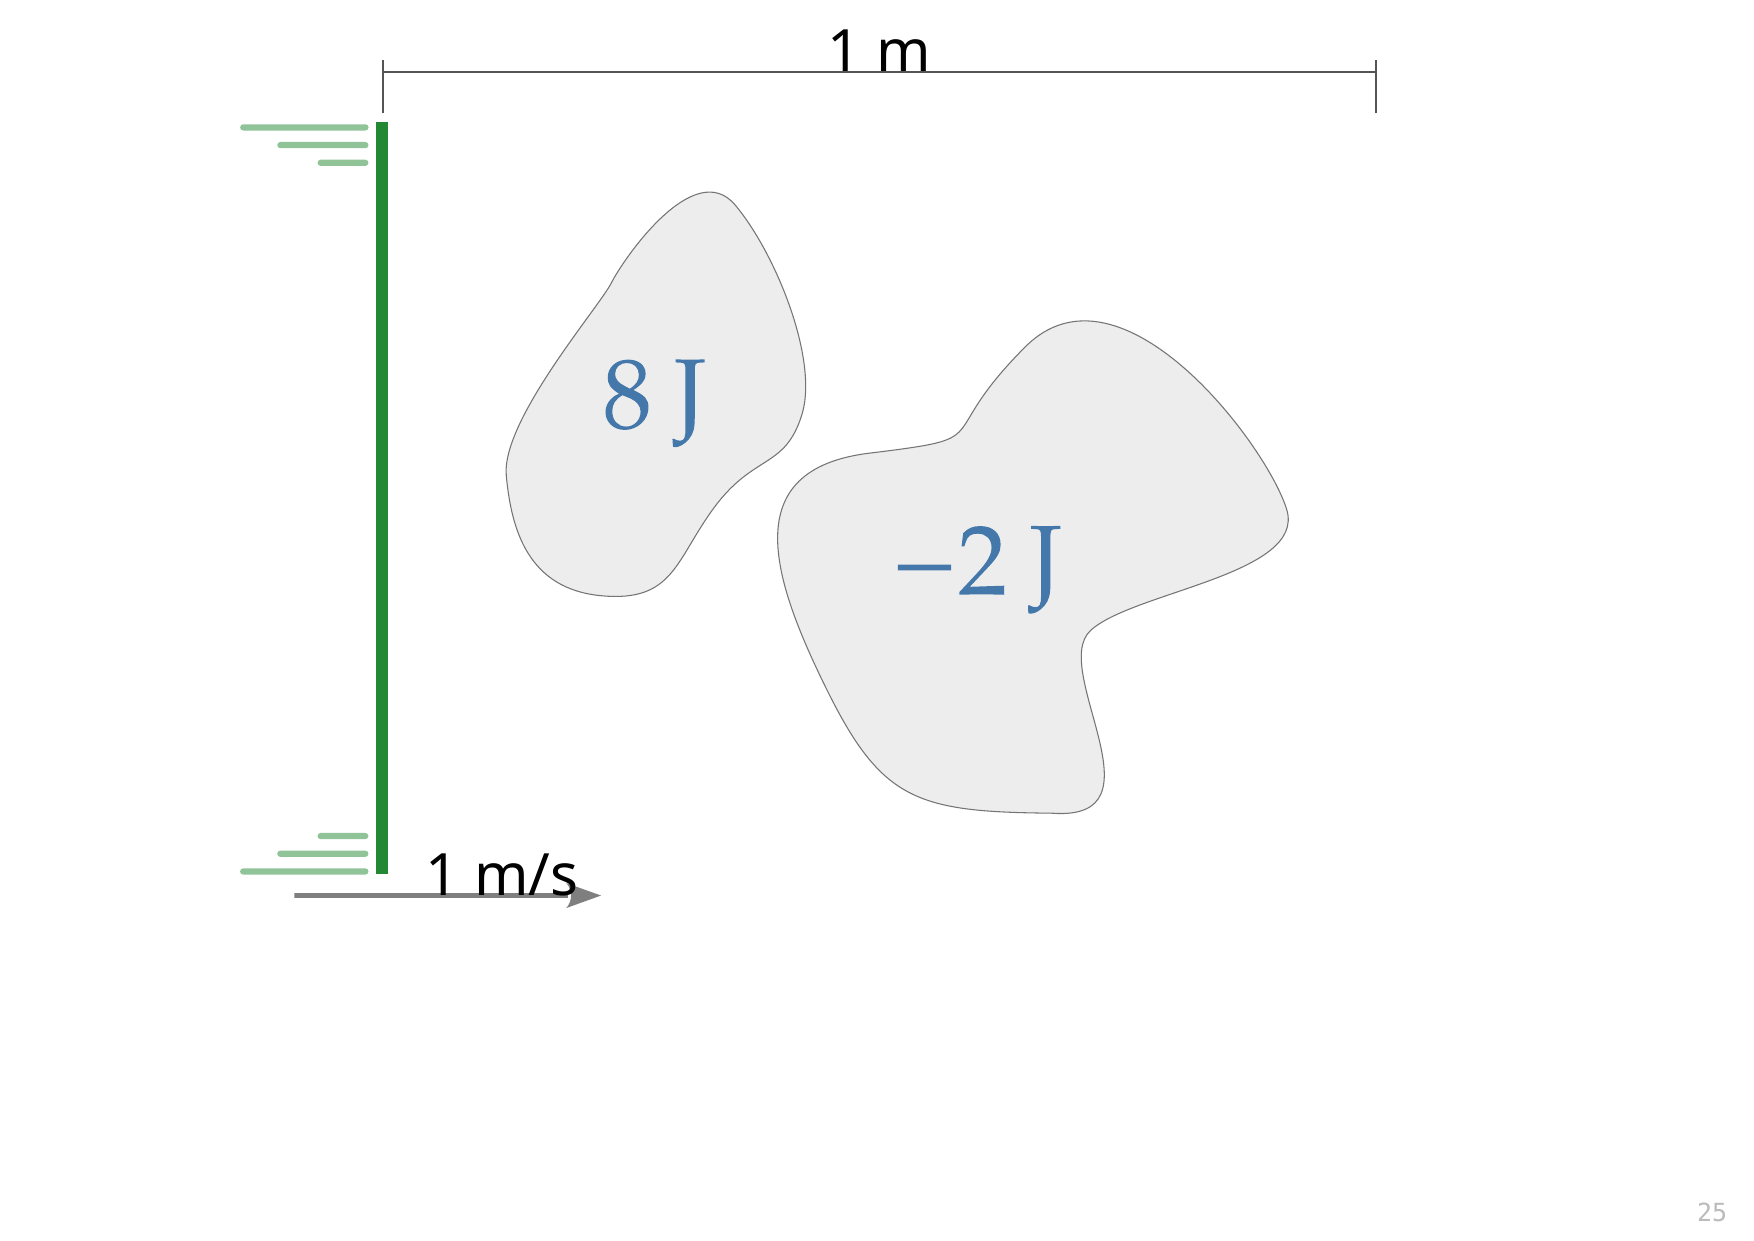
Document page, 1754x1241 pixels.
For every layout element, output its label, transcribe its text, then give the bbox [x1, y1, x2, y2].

text_box 1 m/s [410, 825, 596, 899]
text_box [777, 320, 1289, 814]
text_box [506, 192, 806, 597]
